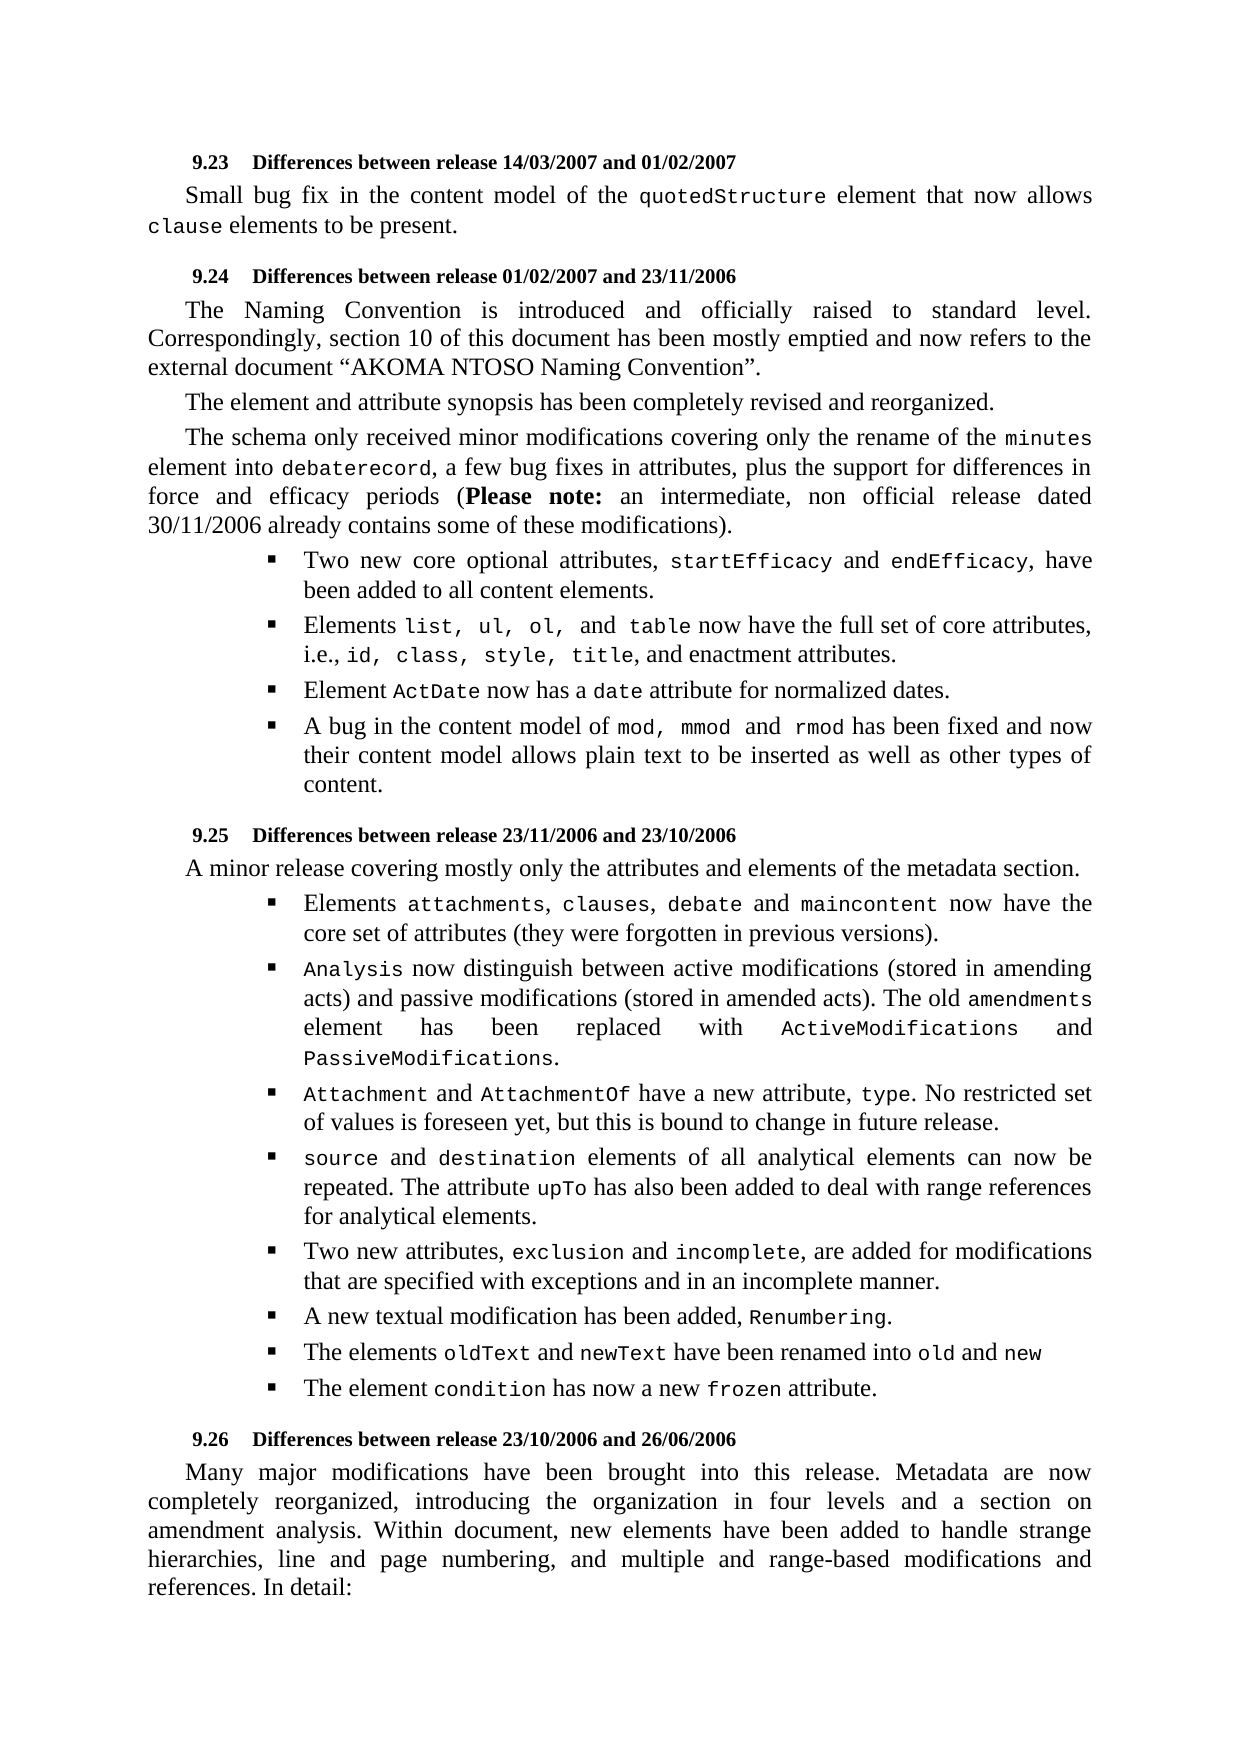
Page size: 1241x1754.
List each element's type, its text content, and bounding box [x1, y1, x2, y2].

list Elements list, ul, ol, and table now have the full set of core attributes, i.e., id, class, style, title, and enactment attributes. [266, 610, 1092, 669]
text A minor release covering mostly only the attributes and elements of the metadata section. [148, 853, 1092, 882]
text The element and attribute synopsis has been completely revised and reorganized. [148, 387, 1092, 416]
list Two new core optional attributes, startEfficacy and endEfficacy, have been added to all content elements. [266, 545, 1092, 603]
list Element ActDate now has a date attribute for normalized dates. [266, 675, 1092, 705]
text The schema only received minor modifications covering only the rename of the minutes element into debaterecord, a few bug fixes in attributes, plus the support for differences in force and efficacy periods (Please note: an intermediate, non official release dated 30/11/2006 already contains some of these modifications). [148, 422, 1092, 539]
text Many major modifications have been brought into this release. Metadata are now completely reorganized, introducing the organization in four levels and a section on amendment analysis. Within document, new elements have been added to handle strange hierarchies, line and page numbering, and multiple and range-based modifications and references. In detail: [148, 1457, 1092, 1601]
list source and destination elements of all analytical elements can now be repeated. The attribute upTo has also been added to deal with range references for analytical elements. [266, 1142, 1092, 1230]
list Analysis now distinguish between active modifications (stored in amending acts) and passive modifications (stored in amended acts). The old amendments element has been replaced with ActiveModifications and PassiveModifications. [266, 953, 1092, 1071]
text Small bug fix in the content model of the quotedStructure element that now allows clause elements to be present. [148, 180, 1092, 239]
subtitle Differences between release 23/10/2006 and 26/06/2006 [192, 1427, 1092, 1451]
list Two new attributes, exclusion and incomplete, are added for modifications that are specified with exceptions and in an incomplete manner. [266, 1236, 1092, 1295]
list Elements attachments, clauses, debate and maincontent now have the core set of attributes (they were forgotten in previous versions). [266, 888, 1092, 947]
list Attachment and AttachmentOf have a new attribute, type. No restricted set of values is foreseen yet, but this is bound to change in future release. [266, 1078, 1092, 1136]
list A bug in the content model of mod, mmod and rmod has been fixed and now their content model allows plain text to be inserted as well as other types of content. [266, 711, 1092, 798]
list The element condition has now a new frozen attribute. [266, 1373, 1092, 1402]
list The elements oldText and newText have been renamed into old and new [266, 1337, 1092, 1366]
subtitle Differences between release 23/11/2006 and 23/10/2006 [192, 823, 1092, 847]
list A new textual modification has been added, Renumbering. [266, 1301, 1092, 1331]
subtitle Differences between release 14/03/2007 and 01/02/2007 [192, 150, 1092, 174]
text The Naming Convention is introduced and officially raised to standard level. Correspondingly, section 10 of this document has been mostly emptied and now refers to the external document “AKOMA NTOSO Naming Convention”. [148, 295, 1092, 381]
subtitle Differences between release 01/02/2007 and 23/11/2006 [192, 264, 1092, 288]
